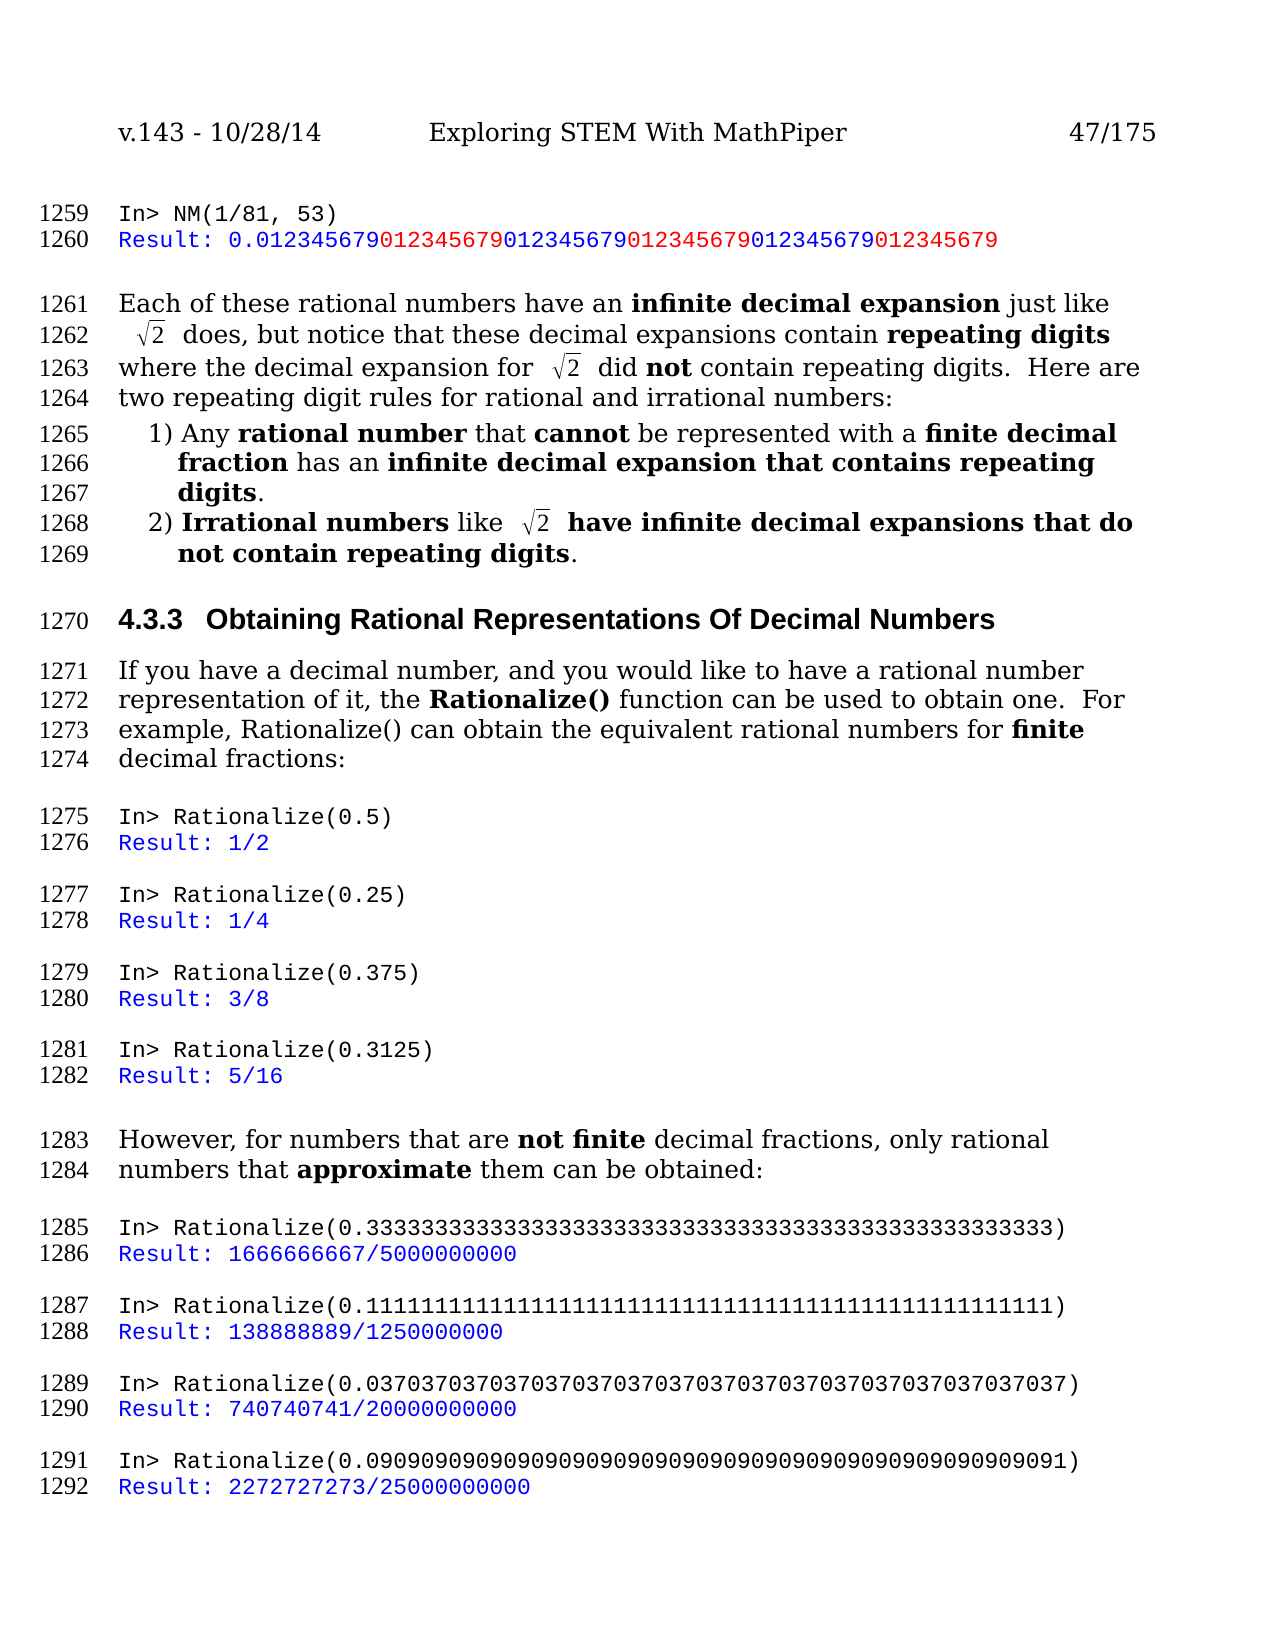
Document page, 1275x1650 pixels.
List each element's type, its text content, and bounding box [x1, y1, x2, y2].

text Result: 1/2 [118, 831, 1157, 857]
text In> Rationalize(0.3125) [118, 1039, 1157, 1065]
text However, for numbers that are not finite decimal fractions, only rational numbers that approximate them can be obtained: [118, 1126, 1157, 1184]
text In> Rationalize(0.5) [118, 805, 1157, 831]
text 1) Any rational number that cannot be represented with a finite decimal fraction has an infinite decimal expansion that contains repeating digits. [148, 419, 1157, 507]
text In> NM(1/81, 53) [118, 203, 1157, 229]
text In> Rationalize(0.33333333333333333333333333333333333333333333333333) [118, 1216, 1157, 1242]
text Result: 138888889/1250000000 [118, 1320, 1157, 1346]
text In> Rationalize(0.090909090909090909090909090909090909090909090909091) [118, 1450, 1157, 1476]
text In> Rationalize(0.375) [118, 961, 1157, 987]
text Result: 5/16 [118, 1065, 1157, 1091]
text 2) Irrational numbers likehave infinite decimal expansions that do not contain repeating digits. [148, 507, 1157, 569]
text Result: 0.012345679012345679012345679012345679012345679012345679 [118, 229, 1157, 254]
text Each of these rational numbers have an infinite decimal expansion just likedoes, but notice that these decimal expansions contain repeating digits where the decimal expansion fordid not contain repeating digits. Here are two repeating digit rules for rational and irrational numbers: [118, 289, 1157, 413]
text Result: 2272727273/25000000000 [118, 1476, 1157, 1502]
text Result: 1666666667/5000000000 [118, 1242, 1157, 1268]
text Result: 1/4 [118, 909, 1157, 935]
text Result: 3/8 [118, 987, 1157, 1013]
text In> Rationalize(0.037037037037037037037037037037037037037037037037037) [118, 1372, 1157, 1398]
text In> Rationalize(0.25) [118, 883, 1157, 909]
text If you have a decimal number, and you would like to have a rational number representation of it, the Rationalize() function can be used to obtain one. For example, Rationalize() can obtain the equivalent rational numbers for finite decimal fractions: [118, 656, 1157, 773]
text In> Rationalize(0.11111111111111111111111111111111111111111111111111) [118, 1294, 1157, 1320]
text Result: 740740741/20000000000 [118, 1398, 1157, 1424]
subtitle Obtaining Rational Representations Of Decimal Numbers [118, 602, 1157, 635]
